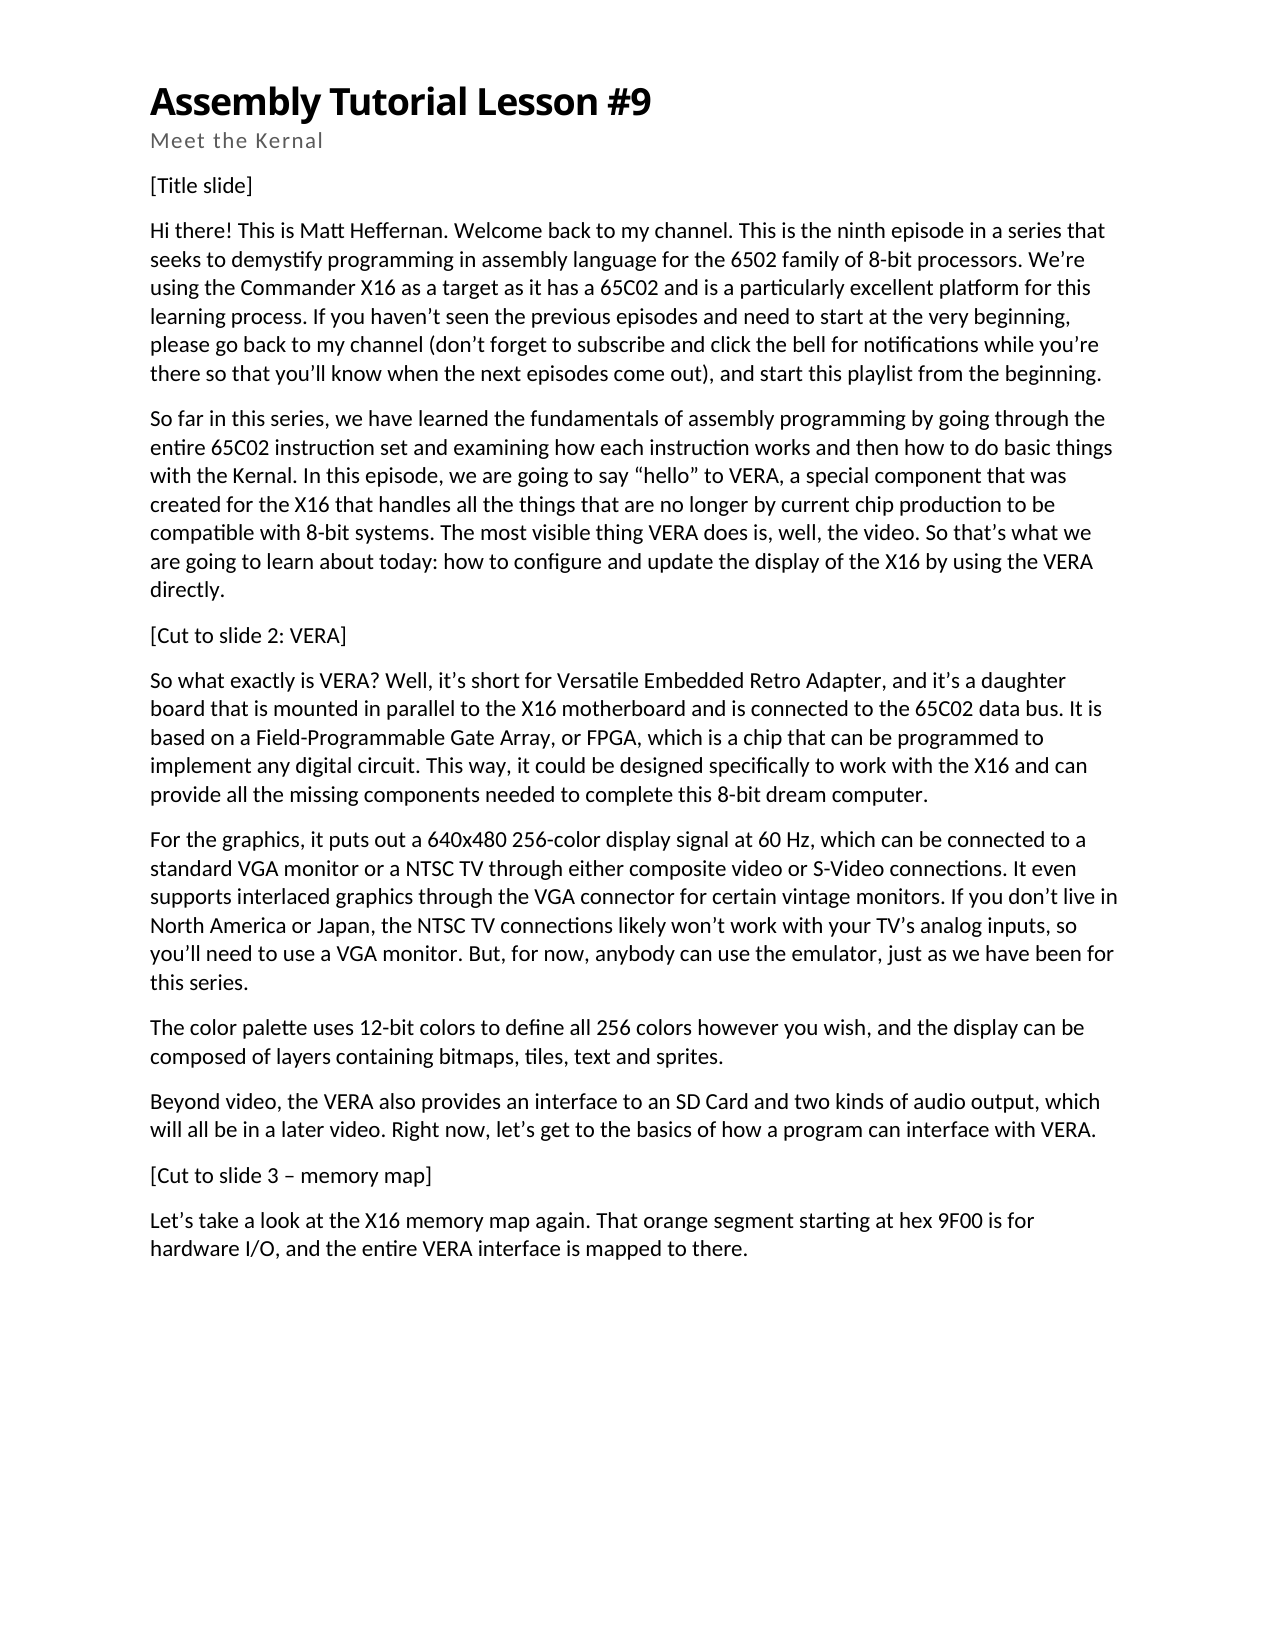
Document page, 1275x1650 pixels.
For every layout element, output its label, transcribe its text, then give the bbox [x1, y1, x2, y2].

text [Cut to slide 2: VERA] [150, 621, 1125, 649]
text For the graphics, it puts out a 640x480 256-color display signal at 60 Hz, which can be connected to a standard VGA monitor or a NTSC TV through either composite video or S-Video connections. It even supports interlaced graphics through the VGA connector for certain vintage monitors. If you don’t live in North America or Japan, the NTSC TV connections likely won’t work with your TV’s analog inputs, so you’ll need to use a VGA monitor. But, for now, anybody can use the emulator, just as we have been for this series. [150, 825, 1125, 996]
text So what exactly is VERA? Well, it’s short for Versatile Embedded Retro Adapter, and it’s a daughter board that is mounted in parallel to the X16 motherboard and is connected to the 65C02 data bus. It is based on a Field-Programmable Gate Array, or FPGA, which is a chip that can be programmed to implement any digital circuit. This way, it could be designed specifically to work with the X16 and can provide all the missing components needed to complete this 8-bit dream computer. [150, 666, 1125, 808]
text Let’s take a look at the X16 memory map again. That orange segment starting at hex 9F00 is for hardware I/O, and the entire VERA interface is mapped to there. [150, 1206, 1125, 1263]
title Assembly Tutorial Lesson #9 [150, 75, 1125, 126]
subtitle Meet the Kernal [150, 126, 1125, 154]
text Hi there! This is Matt Heffernan. Welcome back to my channel. This is the ninth episode in a series that seeks to demystify programming in assembly language for the 6502 family of 8-bit processors. We’re using the Commander X16 as a target as it has a 65C02 and is a particularly excellent platform for this learning process. If you haven’t seen the previous episodes and need to start at the very beginning, please go back to my channel (don’t forget to subscribe and click the bell for notifications while you’re there so that you’ll know when the next episodes come out), and start this playlist from the beginning. [150, 216, 1125, 387]
text So far in this series, we have learned the fundamentals of assembly programming by going through the entire 65C02 instruction set and examining how each instruction works and then how to do basic things with the Kernal. In this episode, we are going to say “hello” to VERA, a special component that was created for the X16 that handles all the things that are no longer by current chip production to be compatible with 8-bit systems. The most visible thing VERA does is, well, the video. So that’s what we are going to learn about today: how to configure and update the display of the X16 by using the VERA directly. [150, 404, 1125, 604]
text [Title slide] [150, 171, 1125, 199]
text [Cut to slide 3 – memory map] [150, 1161, 1125, 1189]
text The color palette uses 12-bit colors to define all 256 colors however you wish, and the display can be composed of layers containing bitmaps, tiles, text and sprites. [150, 1013, 1125, 1070]
text Beyond video, the VERA also provides an interface to an SD Card and two kinds of audio output, which will all be in a later video. Right now, let’s get to the basics of how a program can interface with VERA. [150, 1087, 1125, 1144]
